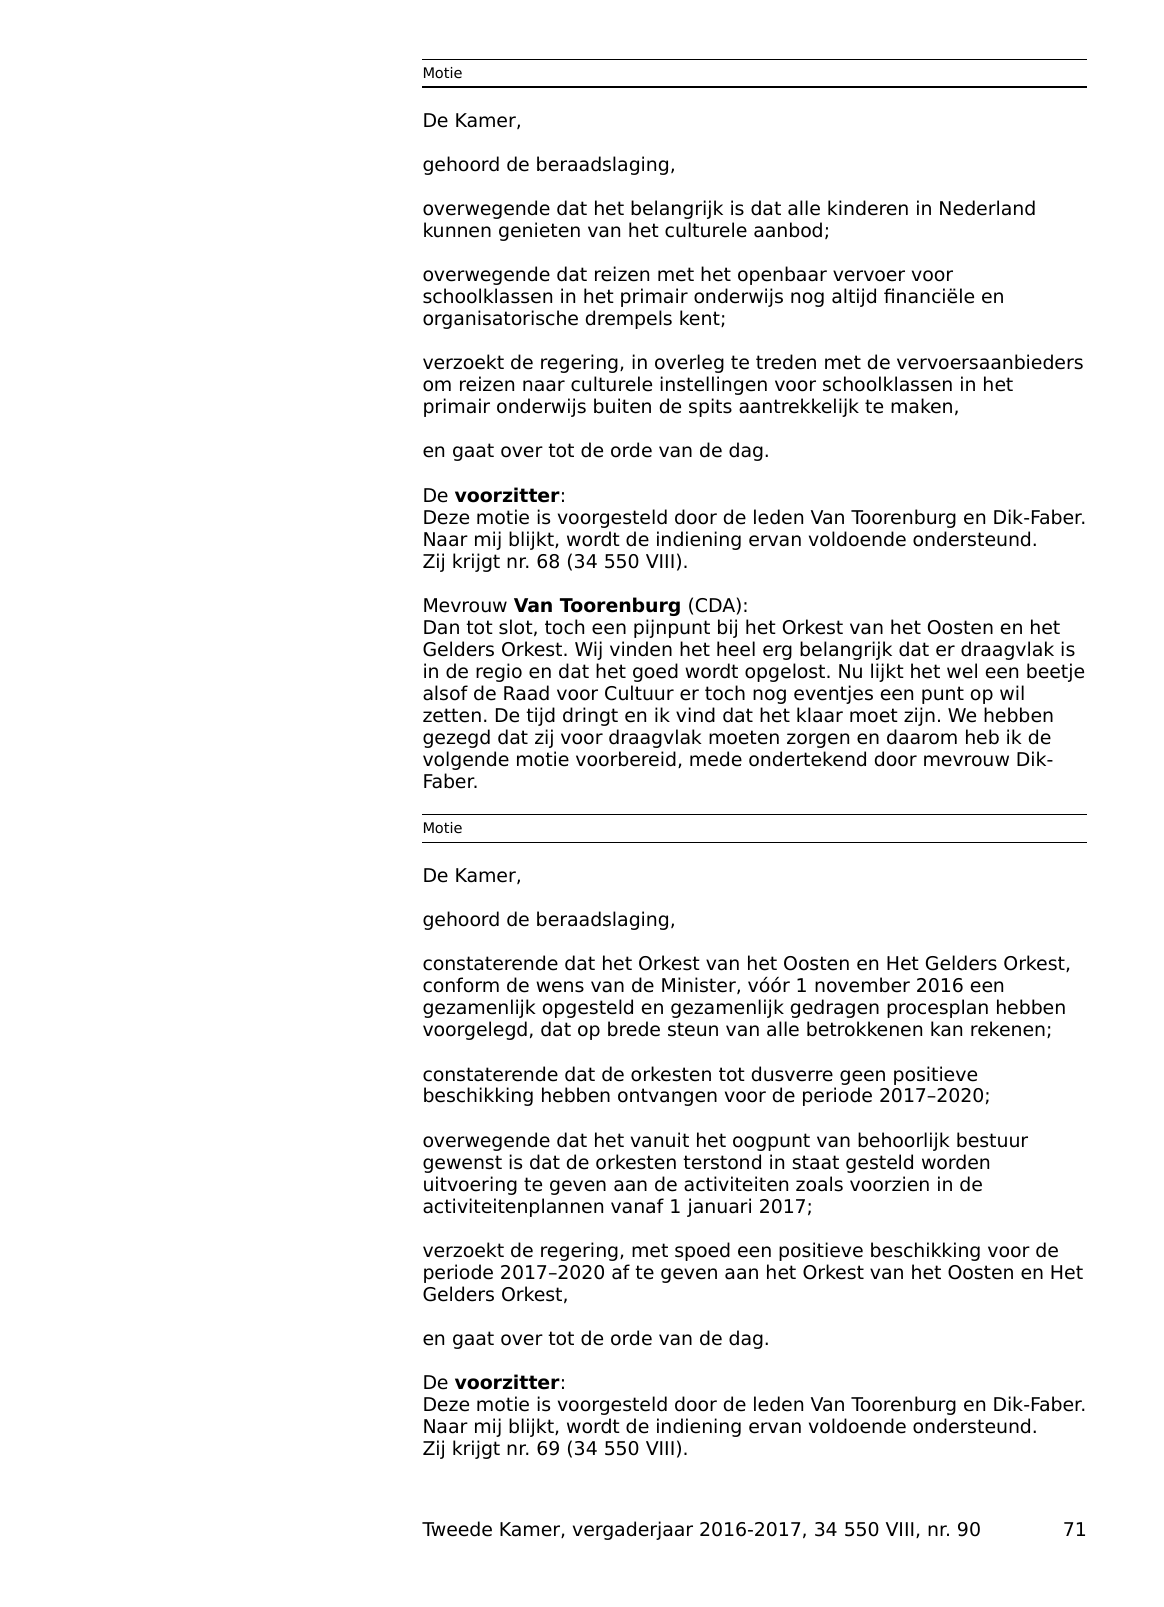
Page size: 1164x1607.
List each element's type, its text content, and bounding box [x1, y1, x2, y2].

text De Kamer, [422, 110, 1087, 132]
text gehoord de beraadslaging, [422, 909, 1087, 931]
text De voorzitter: [422, 484, 1087, 507]
text Deze motie is voorgesteld door de leden Van Toorenburg en Dik-Faber. Naar mij blijkt, wordt de indiening ervan voldoende ondersteund. [422, 507, 1087, 551]
text overwegende dat het belangrijk is dat alle kinderen in Nederland kunnen genieten van het culturele aanbod; [422, 198, 1087, 242]
text De Kamer, [422, 865, 1087, 887]
text verzoekt de regering, in overleg te treden met de vervoersaanbieders om reizen naar culturele instellingen voor schoolklassen in het primair onderwijs buiten de spits aantrekkelijk te maken, [422, 352, 1087, 418]
table_header Motie [422, 815, 1087, 842]
text Zij krijgt nr. 68 (34 550 VIII). [422, 551, 1087, 572]
text constaterende dat het Orkest van het Oosten en Het Gelders Orkest, conform de wens van de Minister, vóór 1 november 2016 een gezamenlijk opgesteld en gezamenlijk gedragen procesplan hebben voorgelegd, dat op brede steun van alle betrokkenen kan rekenen; [422, 953, 1087, 1041]
text Deze motie is voorgesteld door de leden Van Toorenburg en Dik-Faber. Naar mij blijkt, wordt de indiening ervan voldoende ondersteund. [422, 1394, 1087, 1438]
text en gaat over tot de orde van de dag. [422, 1328, 1087, 1350]
text Zij krijgt nr. 69 (34 550 VIII). [422, 1438, 1087, 1460]
table_header Motie [422, 60, 1087, 86]
text overwegende dat reizen met het openbaar vervoer voor schoolklassen in het primair onderwijs nog altijd financiële en organisatorische drempels kent; [422, 264, 1087, 330]
text en gaat over tot de orde van de dag. [422, 440, 1087, 462]
text constaterende dat de orkesten tot dusverre geen positieve beschikking hebben ontvangen voor de periode 2017–2020; [422, 1063, 1087, 1107]
text Mevrouw Van Toorenburg (CDA): [422, 595, 1087, 617]
text verzoekt de regering, met spoed een positieve beschikking voor de periode 2017–2020 af te geven aan het Orkest van het Oosten en Het Gelders Orkest, [422, 1240, 1087, 1306]
text overwegende dat het vanuit het oogpunt van behoorlijk bestuur gewenst is dat de orkesten terstond in staat gesteld worden uitvoering te geven aan de activiteiten zoals voorzien in de activiteitenplannen vanaf 1 januari 2017; [422, 1129, 1087, 1217]
text gehoord de beraadslaging, [422, 154, 1087, 176]
text Dan tot slot, toch een pijnpunt bij het Orkest van het Oosten en het Gelders Orkest. Wij vinden het heel erg belangrijk dat er draagvlak is in de regio en dat het goed wordt opgelost. Nu lijkt het wel een beetje alsof de Raad voor Cultuur er toch nog eventjes een punt op wil zetten. De tijd dringt en ik vind dat het klaar moet zijn. We hebben gezegd dat zij voor draagvlak moeten zorgen en daarom heb ik de volgende motie voorbereid, mede ondertekend door mevrouw Dik-Faber. [422, 617, 1087, 792]
text De voorzitter: [422, 1372, 1087, 1394]
